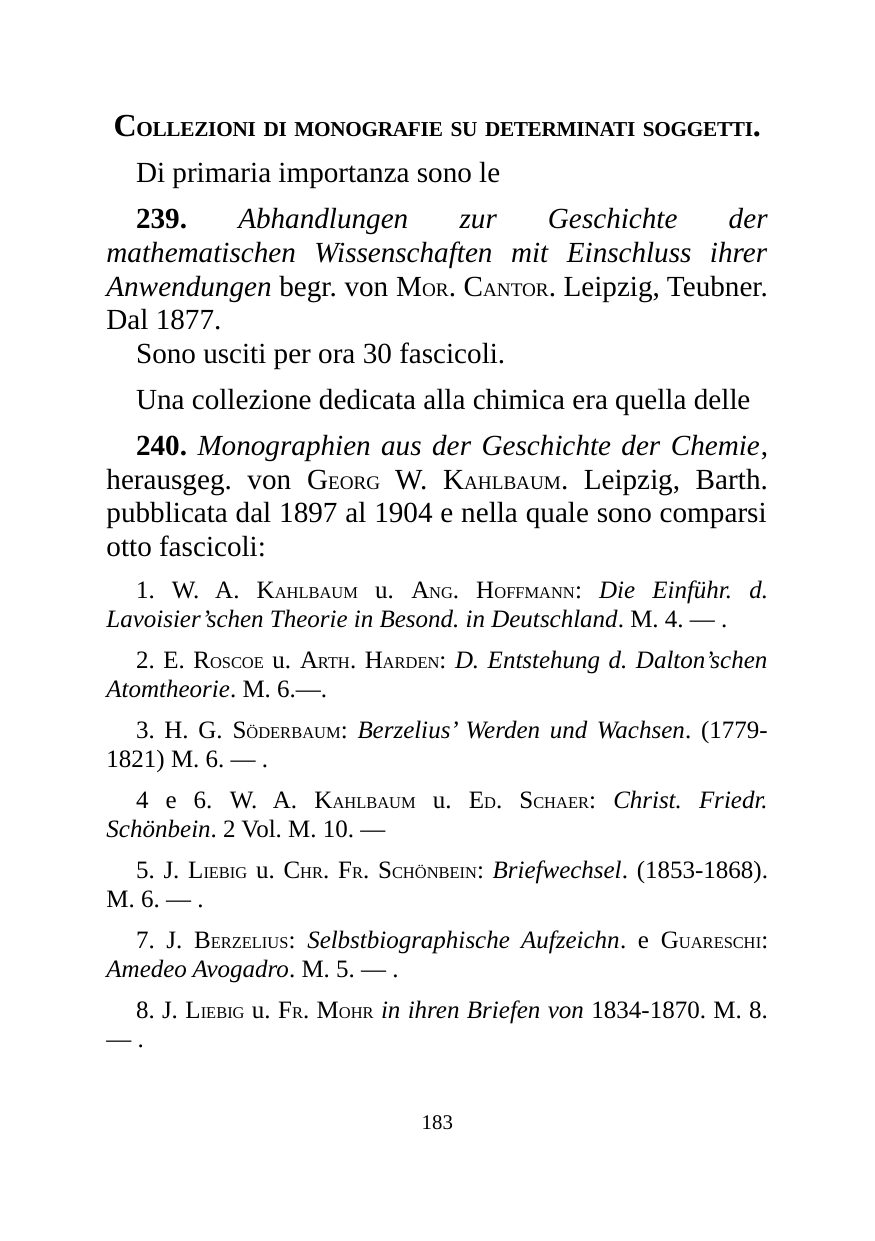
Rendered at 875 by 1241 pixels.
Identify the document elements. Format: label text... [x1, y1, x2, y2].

text 239. Abhandlungen zur Geschichte der mathematischen Wissenschaften mit Einschluss ihrer Anwendungen begr. von Mor. Cantor. Leipzig, Teubner. Dal 1877. [106, 202, 768, 336]
text 5. J. Liebig u. Chr. Fr. Schönbein: Briefwechsel. (1853-1868). M. 6. — . [106, 855, 768, 913]
text Sono usciti per ora 30 fascicoli. [106, 336, 768, 370]
text 4 e 6. W. A. Kahlbaum u. Ed. Schaer: Christ. Friedr. Schönbein. 2 Vol. M. 10. — [106, 785, 768, 843]
subtitle Collezioni di monografie su determinati soggetti. [106, 106, 768, 143]
text Una collezione dedicata alla chimica era quella delle [106, 382, 768, 416]
text 7. J. Berzelius: Selbstbiographische Aufzeichn. e Guareschi: Amedeo Avogadro. M. 5. — . [106, 925, 768, 983]
text 3. H. G. Söderbaum: Berzelius’ Werden und Wachsen. (1779-1821) M. 6. — . [106, 715, 768, 773]
text Di primaria importanza sono le [106, 156, 768, 189]
text 1. W. A. Kahlbaum u. Ang. Hoffmann: Die Einführ. d. Lavoisier’schen Theorie in Besond. in Deutschland. M. 4. — . [106, 575, 768, 633]
text 2. E. Roscoe u. Arth. Harden: D. Entstehung d. Dalton’schen Atomtheorie. M. 6.—. [106, 645, 768, 703]
text 8. J. Liebig u. Fr. Mohr in ihren Briefen von 1834-1870. M. 8. — . [106, 995, 768, 1053]
text 240. Monographien aus der Geschichte der Chemie, herausgeg. von Georg W. Kahlbaum. Leipzig, Barth. pubblicata dal 1897 al 1904 e nella quale sono comparsi otto fascicoli: [106, 428, 768, 563]
